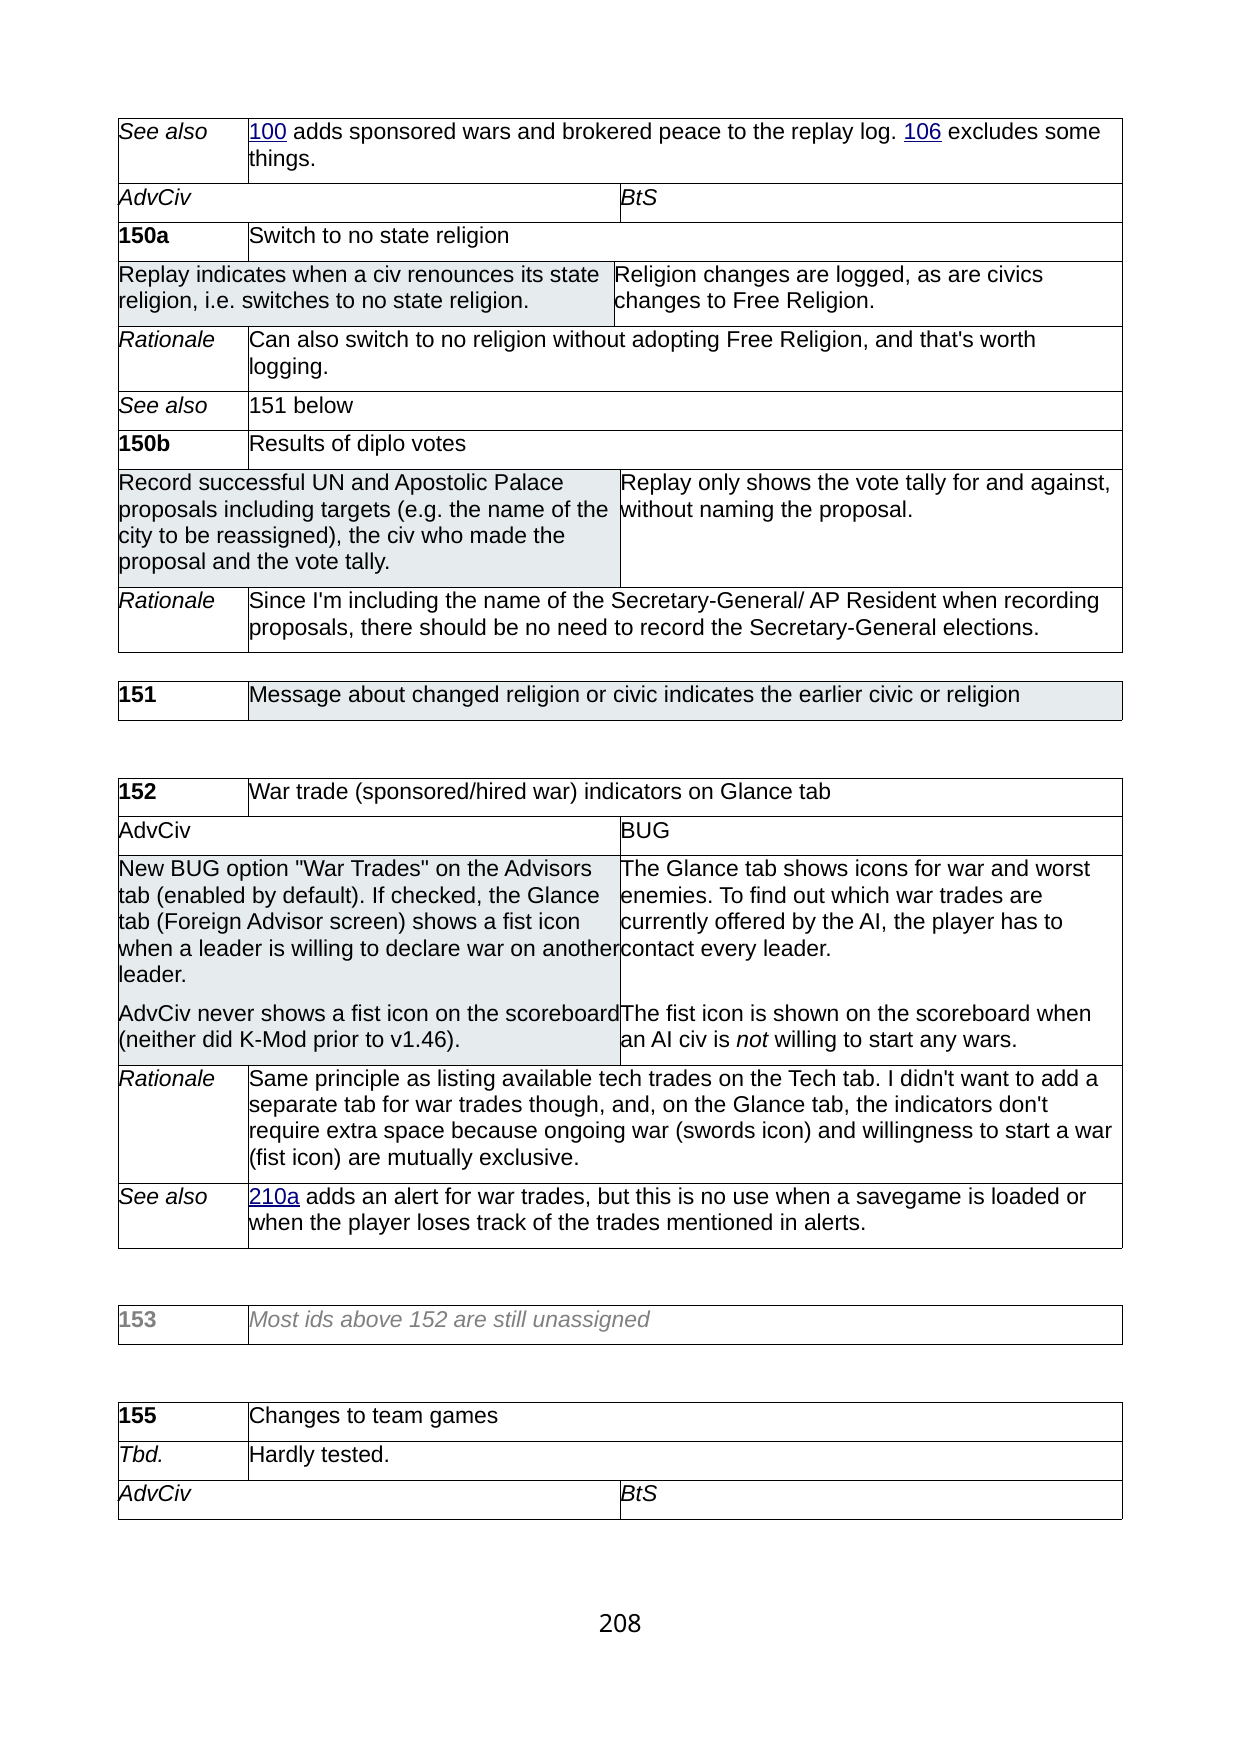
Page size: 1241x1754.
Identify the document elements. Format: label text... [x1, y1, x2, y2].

table_cell BUG [621, 817, 1122, 855]
table_cell See also [119, 119, 248, 183]
table_cell BtS [621, 1481, 1122, 1518]
table_cell BtS [621, 184, 1122, 222]
table_cell Rationale [119, 327, 248, 391]
table_cell New BUG option "War Trades" on the Advisors tab (enabled by default). If checked, the Glance tab (Foreign Advisor screen) shows a fist icon when a leader is willing to declare war on another leader. AdvCiv never shows a fist icon on the scoreboard (neither did K-Mod prior to v1.46). [119, 856, 620, 1065]
table_cell 150b [119, 431, 248, 469]
table_cell 151 below [249, 392, 1122, 430]
table_header Most ids above 152 are still unassigned [249, 1306, 1122, 1344]
table_cell AdvCiv [119, 817, 620, 855]
table_cell Since I'm including the name of the Secretary-General/ AP Resident when recording proposals, there should be no need to record the Secretary-General elections. [249, 588, 1122, 652]
table_cell Hardly tested. [249, 1442, 1122, 1479]
table_header 153 [119, 1306, 248, 1344]
table_cell See also [119, 392, 248, 430]
table_cell Replay indicates when a civ renounces its state religion, i.e. switches to no state religion. [119, 262, 614, 326]
table_cell 150a [119, 223, 248, 261]
table_cell 100 adds sponsored wars and brokered peace to the replay log. 106 excludes some things. [249, 119, 1122, 183]
table_cell Replay only shows the vote tally for and against, without naming the proposal. [621, 470, 1122, 587]
table_cell Record successful UN and Apostolic Palace proposals including targets (e.g. the name of the city to be reassigned), the civ who made the proposal and the vote tally. [119, 470, 620, 587]
table_cell See also [119, 1184, 248, 1248]
table_cell Results of diplo votes [249, 431, 1122, 469]
table_header 152 [119, 779, 248, 816]
table_header War trade (sponsored/hired war) indicators on Glance tab [249, 779, 1122, 816]
table_cell Switch to no state religion [249, 223, 1122, 261]
table_header Message about changed religion or civic indicates the earlier civic or religion [249, 682, 1122, 720]
table_cell AdvCiv [119, 1481, 620, 1518]
table_cell Religion changes are logged, as are civics changes to Free Religion. [615, 262, 1122, 326]
table_cell AdvCiv [119, 184, 620, 222]
table_header Changes to team games [249, 1403, 1122, 1441]
table_cell 210a adds an alert for war trades, but this is no use when a savegame is loaded or when the player loses track of the trades mentioned in alerts. [249, 1184, 1122, 1248]
table_header 155 [119, 1403, 248, 1441]
table_cell Same principle as listing available tech trades on the Tech tab. I didn't want to add a separate tab for war trades though, and, on the Glance tab, the indicators don't require extra space because ongoing war (swords icon) and willingness to start a war (fist icon) are mutually exclusive. [249, 1066, 1122, 1183]
table_cell Rationale [119, 588, 248, 652]
table_cell Tbd. [119, 1442, 248, 1479]
table_cell Rationale [119, 1066, 248, 1183]
table_header 151 [119, 682, 248, 720]
table_cell The Glance tab shows icons for war and worst enemies. To find out which war trades are currently offered by the AI, the player has to contact every leader. The fist icon is shown on the scoreboard when an AI civ is not willing to start any wars. [621, 856, 1122, 1065]
table_cell Can also switch to no religion without adopting Free Religion, and that's worth logging. [249, 327, 1122, 391]
